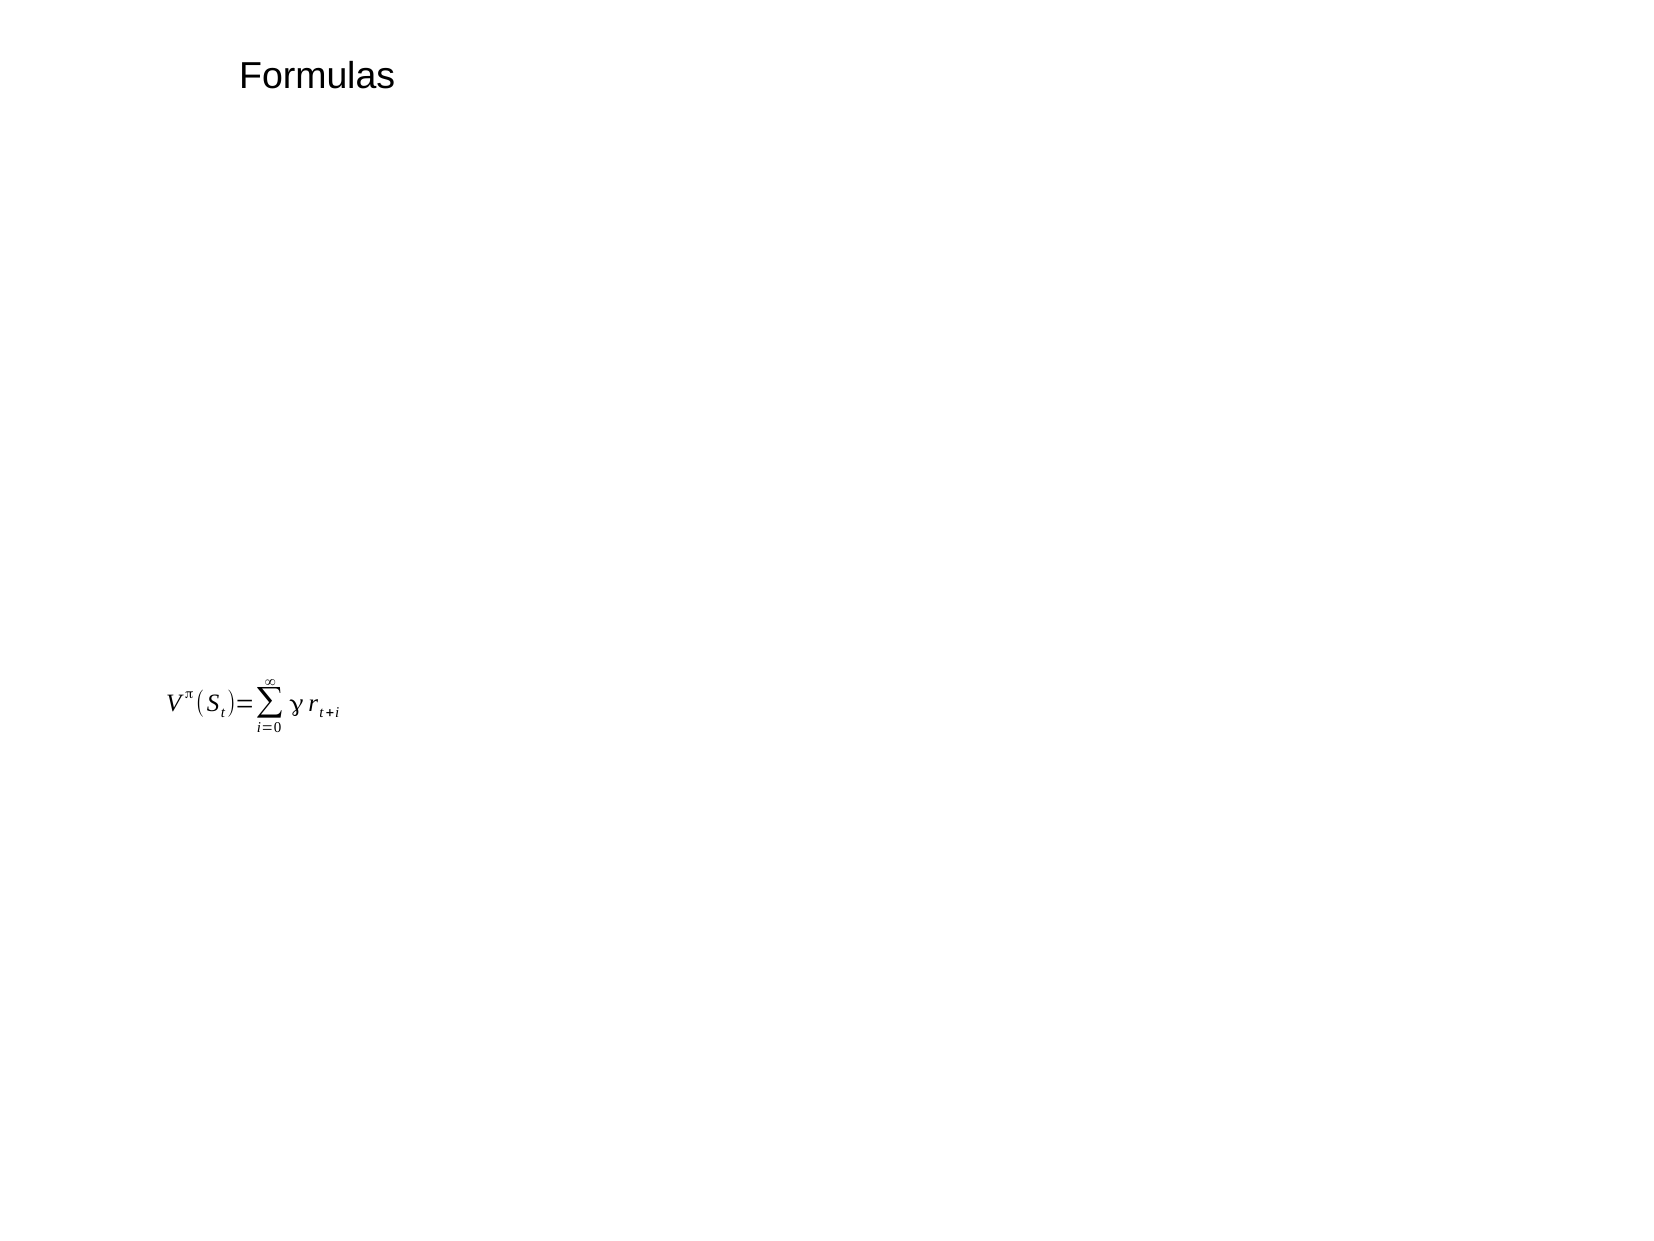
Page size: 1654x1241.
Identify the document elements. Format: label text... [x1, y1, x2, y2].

text_box Formulas [224, 47, 1099, 105]
chart [159, 678, 361, 738]
